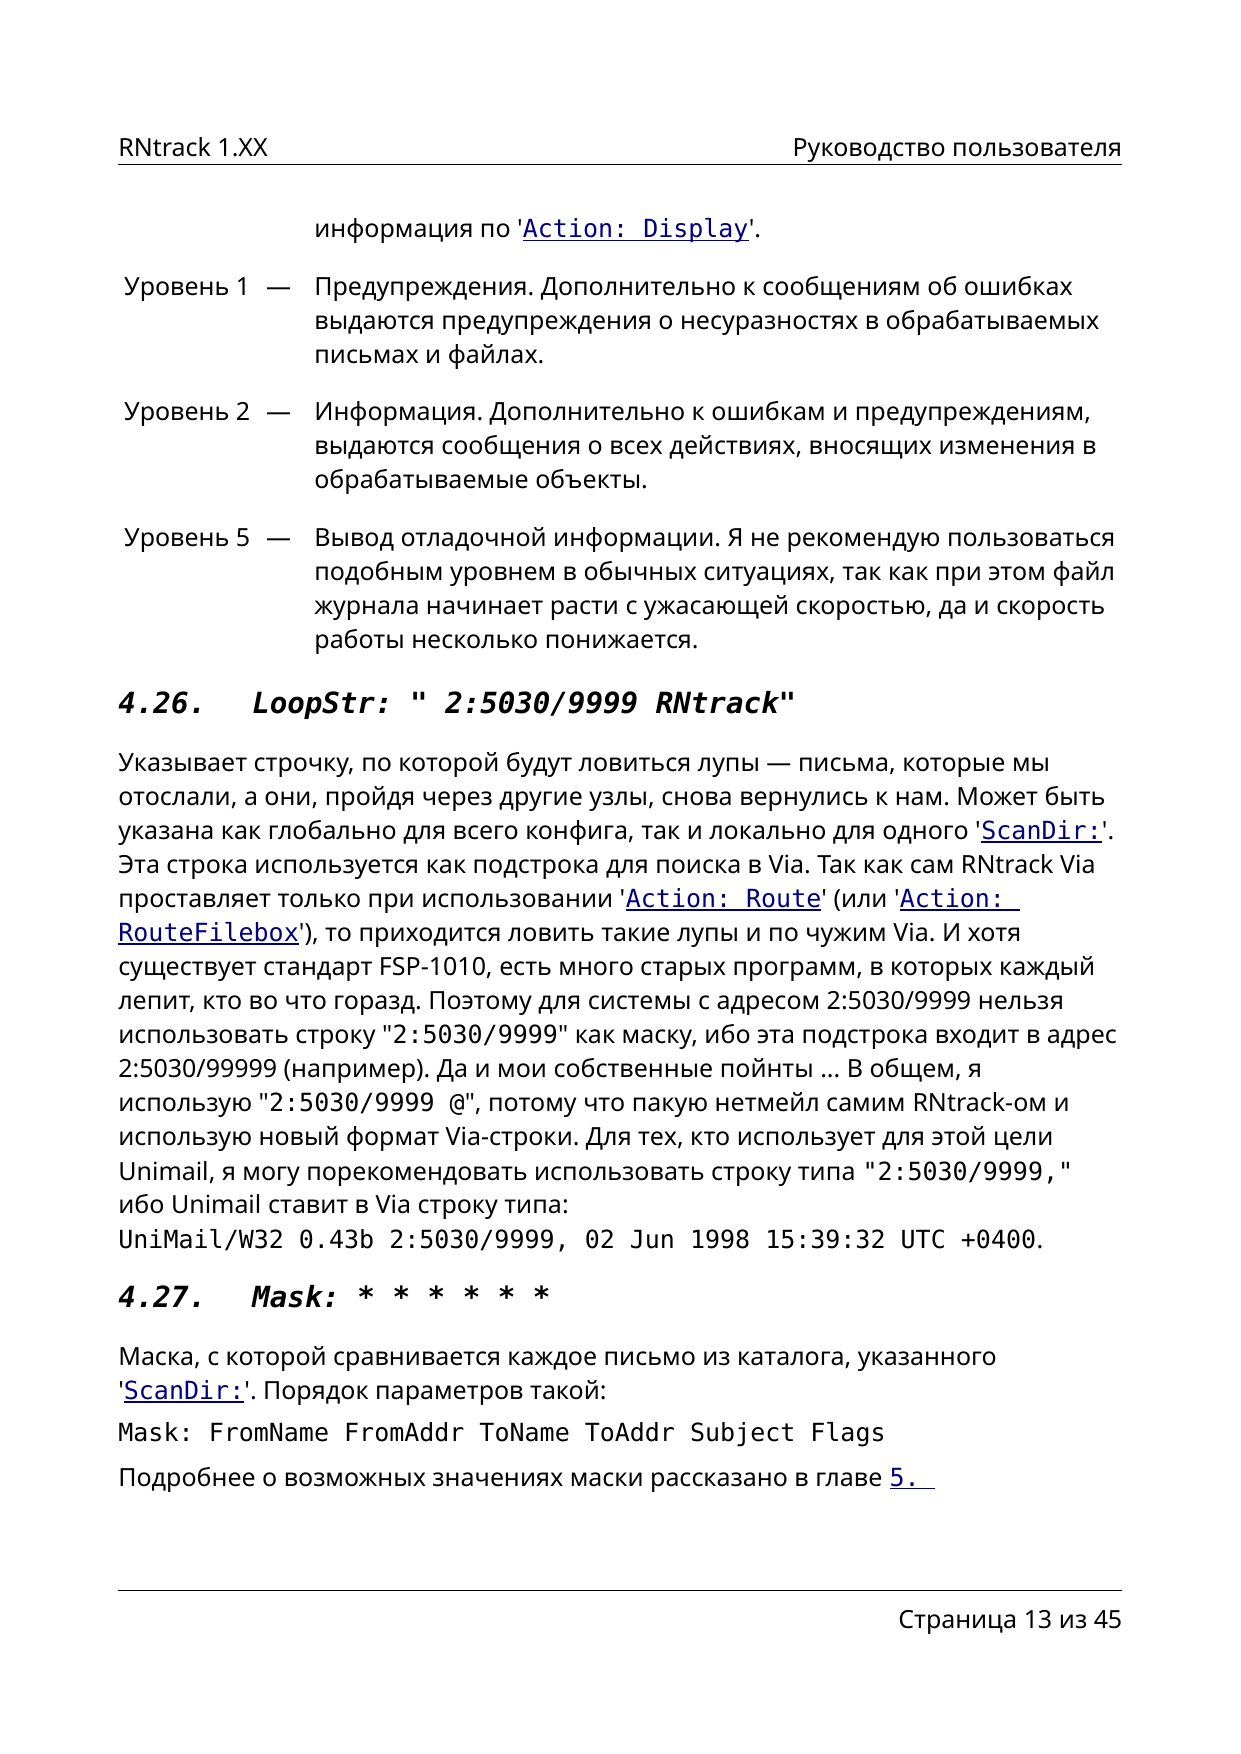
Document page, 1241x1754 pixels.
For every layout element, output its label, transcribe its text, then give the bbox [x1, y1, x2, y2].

table_cell Уровень 2 [118, 376, 260, 502]
table_header информация по 'Action: Display'. [309, 194, 1122, 251]
table_cell Информация. Дополнительно к ошибкам и предупреждениям, выдаются сообщения о всех действиях, вносящих изменения в обрабатываемые объекты. [309, 376, 1122, 502]
table_cell Вывод отладочной информации. Я не рекомендую пользоваться подобным уровнем в обычных ситуациях, так как при этом файл журнала начинает расти с ужасающей скоростью, да и скорость работы несколько понижается. [309, 502, 1122, 661]
subtitle Mask: * * * * * * [118, 1280, 1122, 1314]
table_cell Предупреждения. Дополнительно к сообщениям об ошибках выдаются предупреждения о несуразностях в обрабатываемых письмах и файлах. [309, 251, 1122, 376]
table_cell — [260, 376, 308, 502]
text Маска, с которой сравнивается каждое письмо из каталога, указанного 'ScanDir:'. Порядок параметров такой: [118, 1338, 1122, 1407]
table_cell Уровень 1 [118, 251, 260, 376]
table_cell Уровень 5 [118, 502, 260, 661]
table_header [260, 194, 308, 251]
table_cell — [260, 502, 308, 661]
text Mask: FromName FromAddr ToName ToAddr Subject Flags [118, 1418, 1122, 1448]
text Подробнее о возможных значениях маски рассказано в главе 5. [118, 1459, 1122, 1493]
subtitle LoopStr: " 2:5030/9999 RNtrack" [118, 686, 1122, 720]
table_header [118, 194, 260, 251]
table_cell — [260, 251, 308, 376]
text Указывает строчку, по которой будут ловиться лупы — письма, которые мы отослали, а они, пройдя через другие узлы, снова вернулись к нам. Может быть указана как глобально для всего конфига, так и локально для одного 'ScanDir:'. Эта строка используется как подстрока для поиска в Via. Так как сам RNtrack Via проставляет только при использовании 'Action: Route' (или 'Action: RouteFilebox'), то приходится ловить такие лупы и по чужим Via. И хотя существует стандарт FSP-1010, есть много старых программ, в которых каждый лепит, кто во что горазд. Поэтому для системы с адресом 2:5030/9999 нельзя использовать строку "2:5030/9999" как маску, ибо эта подстрока входит в адрес 2:5030/99999 (например). Да и мои собственные пойнты ... В общем, я использую "2:5030/9999 @", потому что пакую нетмейл самим RNtrack-ом и использую новый формат Via-строки. Для тех, кто использует для этой цели Unimail, я могу порекомендовать использовать строку типа "2:5030/9999," ибо Unimail ставит в Via строку типа: UniMail/W32 0.43b 2:5030/9999, 02 Jun 1998 15:39:32 UTC +0400. [118, 744, 1122, 1255]
